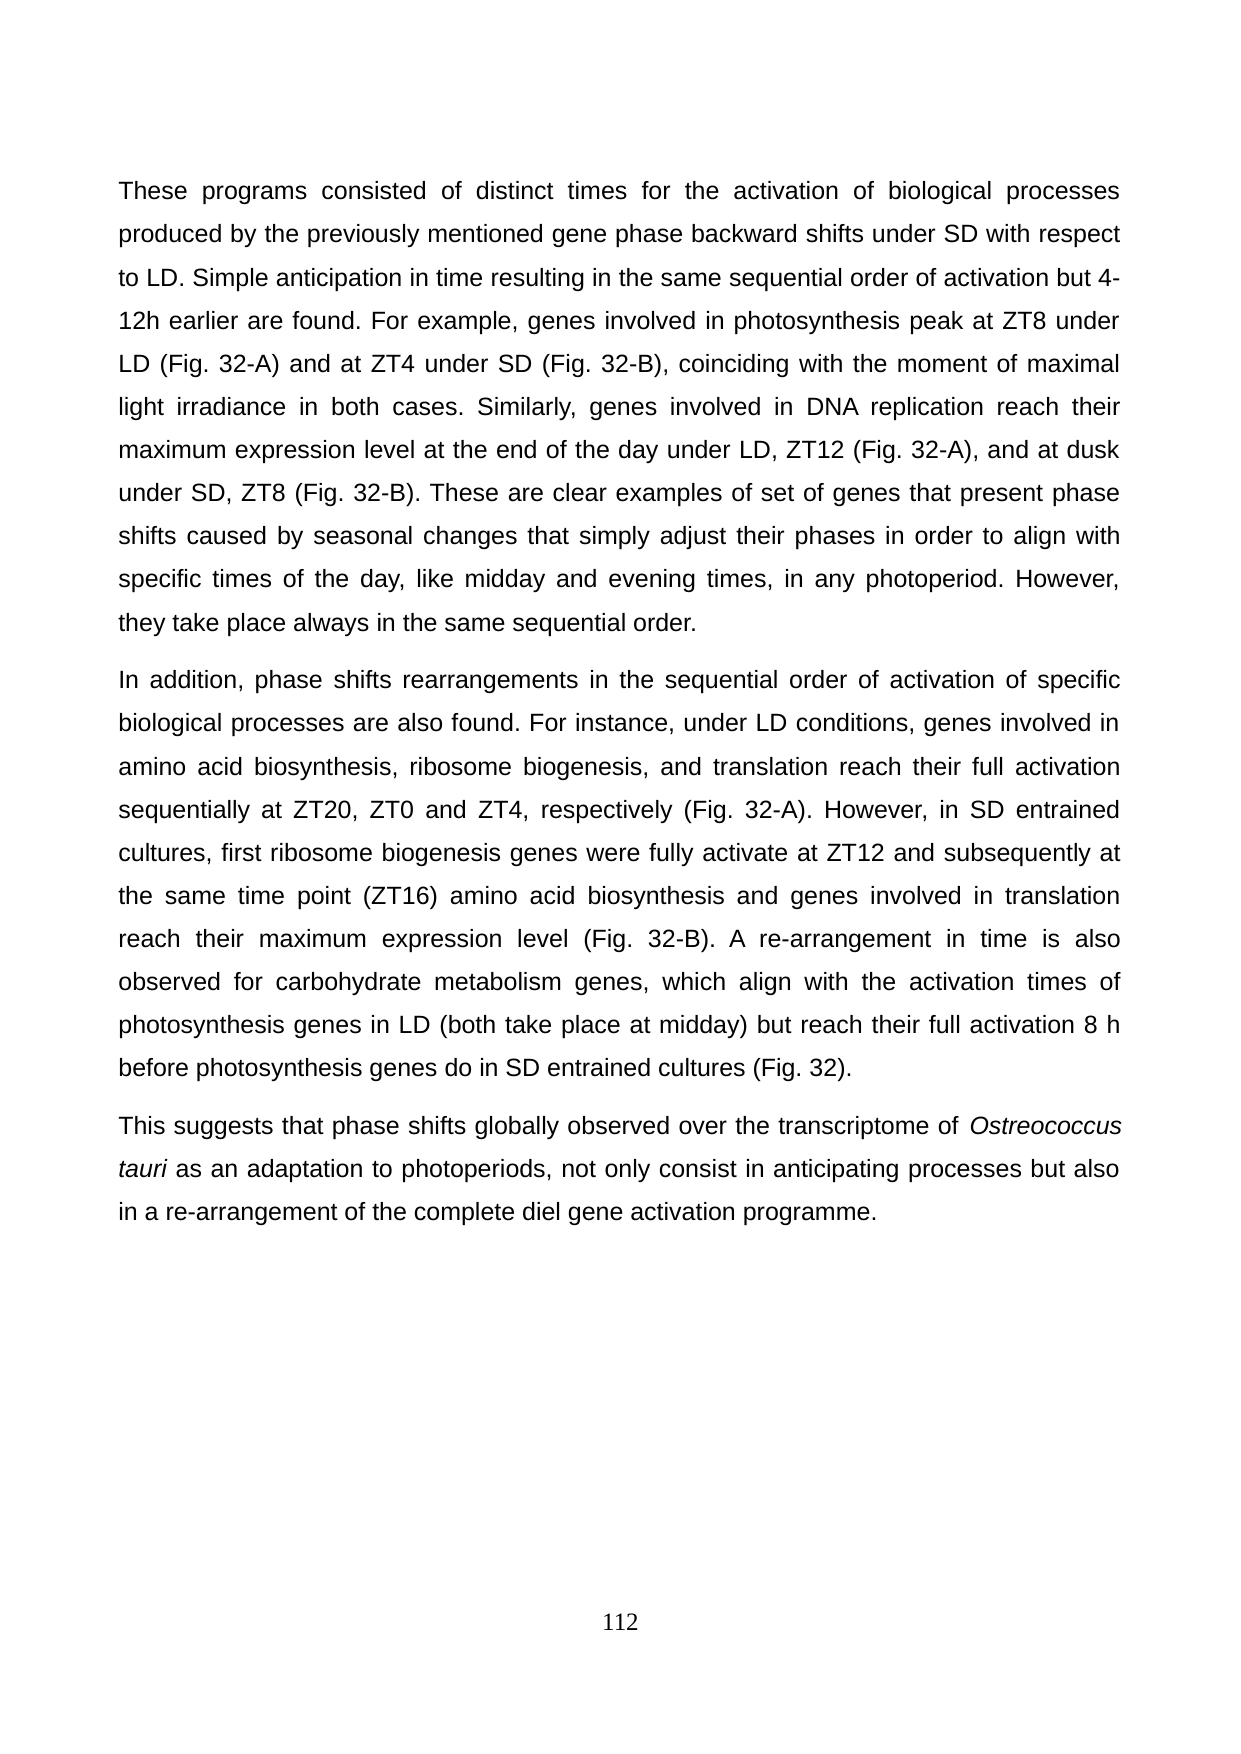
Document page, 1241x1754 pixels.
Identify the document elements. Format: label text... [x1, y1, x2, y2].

text In addition, phase shifts rearrangements in the sequential order of activation of specific biological processes are also found. For instance, under LD conditions, genes involved in amino acid biosynthesis, ribosome biogenesis, and translation reach their full activation sequentially at ZT20, ZT0 and ZT4, respectively (Fig. 32-A). However, in SD entrained cultures, first ribosome biogenesis genes were fully activate at ZT12 and subsequently at the same time point (ZT16) amino acid biosynthesis and genes involved in translation reach their maximum expression level (Fig. 32-B). A re-arrangement in time is also observed for carbohydrate metabolism genes, which align with the activation times of photosynthesis genes in LD (both take place at midday) but reach their full activation 8 h before photosynthesis genes do in SD entrained cultures (Fig. 32). [118, 665, 1122, 1082]
text These programs consisted of distinct times for the activation of biological processes produced by the previously mentioned gene phase backward shifts under SD with respect to LD. Simple anticipation in time resulting in the same sequential order of activation but 4-12h earlier are found. For example, genes involved in photosynthesis peak at ZT8 under LD (Fig. 32-A) and at ZT4 under SD (Fig. 32-B), coinciding with the moment of maximal light irradiance in both cases. Similarly, genes involved in DNA replication reach their maximum expression level at the end of the day under LD, ZT12 (Fig. 32-A), and at dusk under SD, ZT8 (Fig. 32-B). These are clear examples of set of genes that present phase shifts caused by seasonal changes that simply adjust their phases in order to align with specific times of the day, like midday and evening times, in any photoperiod. However, they take place always in the same sequential order. [118, 176, 1122, 636]
text This suggests that phase shifts globally observed over the transcriptome of Ostreococcus tauri as an adaptation to photoperiods, not only consist in anticipating processes but also in a re-arrangement of the complete diel gene activation programme. [118, 1111, 1122, 1226]
